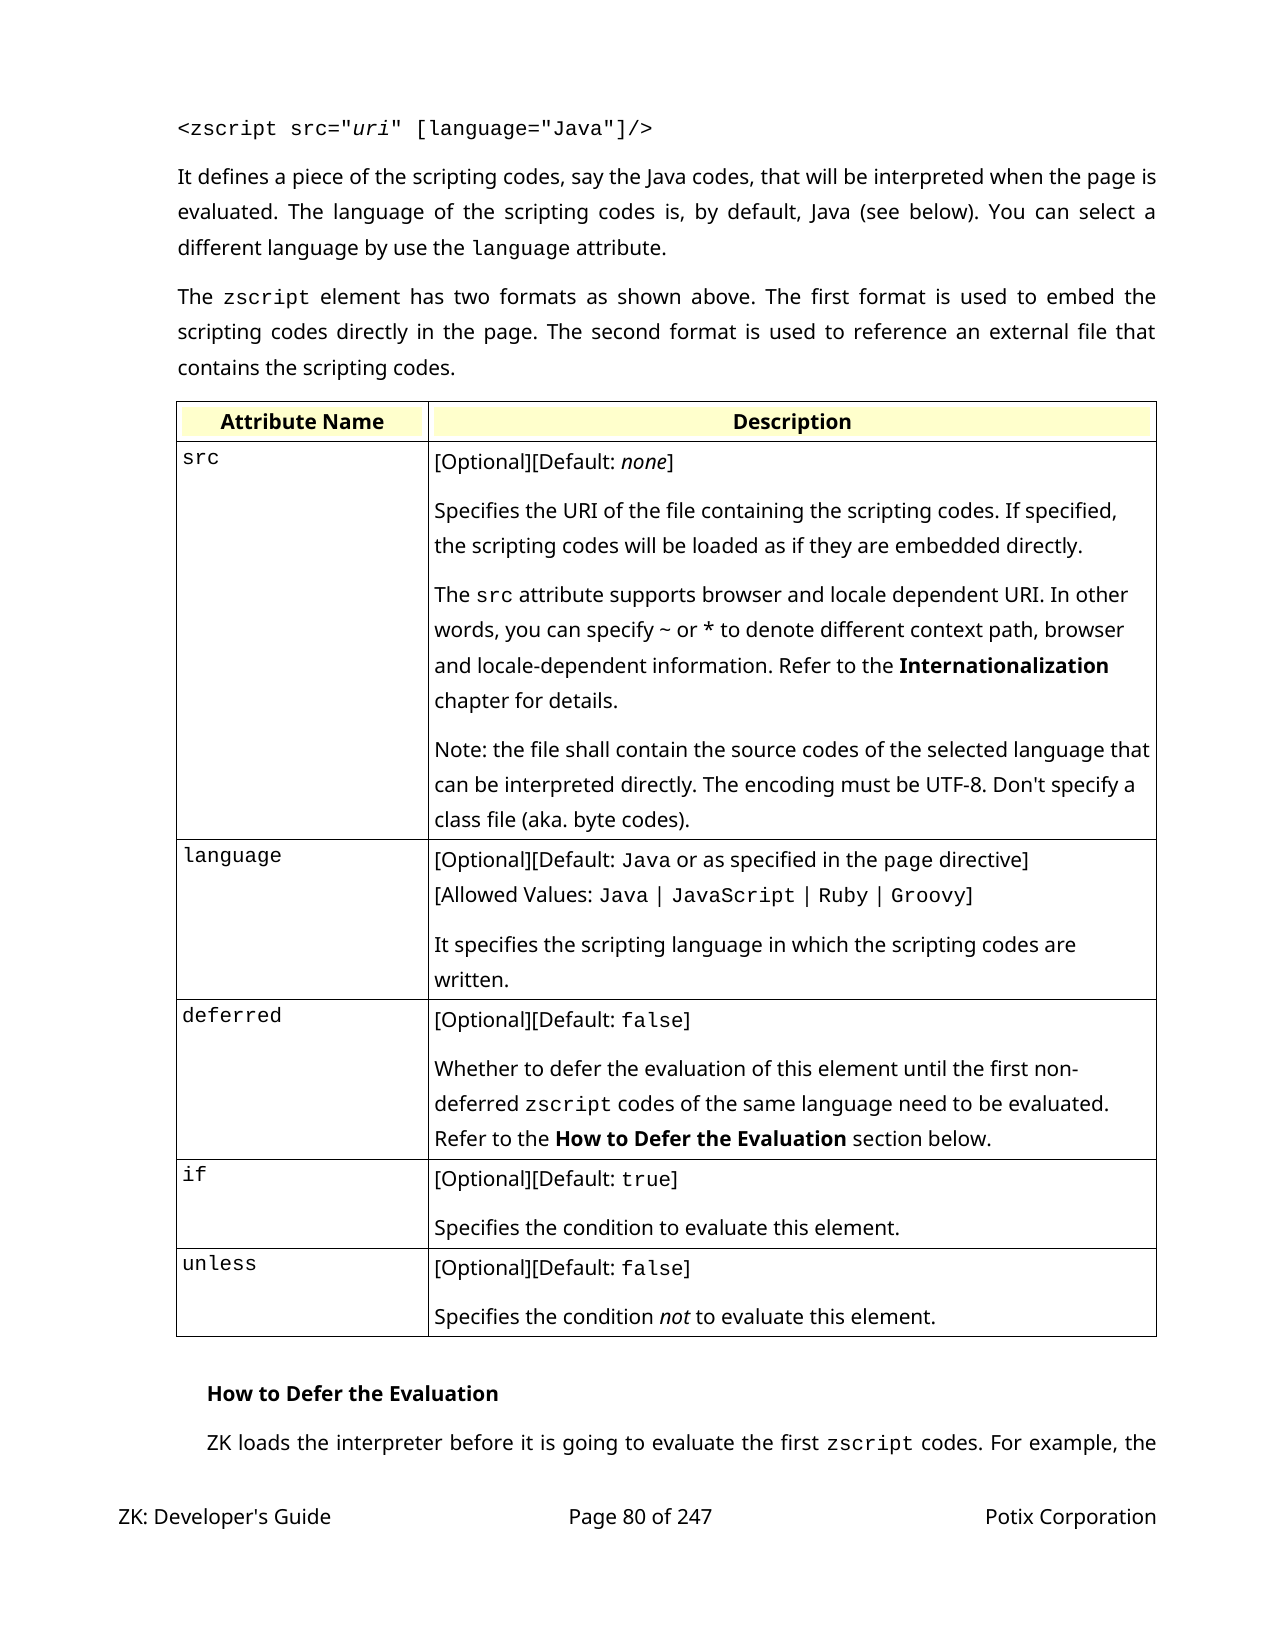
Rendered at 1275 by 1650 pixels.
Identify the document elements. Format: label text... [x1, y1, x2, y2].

table_cell [Optional][Default: Java or as specified in the page directive] [Allowed Values: Java | JavaScript | Ruby | Groovy] It specifies the scripting language in which the scripting codes are written. [429, 840, 1156, 999]
subtitle How to Defer the Evaluation [207, 1379, 1157, 1407]
text ZK loads the interpreter before it is going to evaluate the first zscript codes. For example, the [207, 1428, 1157, 1456]
table_cell deferred [177, 1000, 428, 1159]
table_cell language [177, 840, 428, 999]
table_header Attribute Name [177, 402, 428, 441]
table_cell [Optional][Default: true] Specifies the condition to evaluate this element. [429, 1160, 1156, 1248]
table_cell if [177, 1160, 428, 1248]
table_cell [Optional][Default: false] Whether to defer the evaluation of this element until the first non-deferred zscript codes of the same language need to be evaluated. Refer to the How to Defer the Evaluation section below. [429, 1000, 1156, 1159]
table_cell unless [177, 1249, 428, 1336]
table_cell [Optional][Default: false] Specifies the condition not to evaluate this element. [429, 1249, 1156, 1336]
table_header Description [429, 402, 1156, 441]
table_cell src [177, 442, 428, 839]
text It defines a piece of the scripting codes, say the Java codes, that will be interpreted when the page is evaluated. The language of the scripting codes is, by default, Java (see below). You can select a different language by use the language attribute. [177, 162, 1157, 261]
text <zscript src="uri" [language="Java"]/> [177, 118, 1157, 142]
table_cell [Optional][Default: none] Specifies the URI of the file containing the scripting codes. If specified, the scripting codes will be loaded as if they are embedded directly. The src attribute supports browser and locale dependent URI. In other words, you can specify ~ or * to denote different context path, browser and locale-dependent information. Refer to the Internationalization chapter for details. Note: the file shall contain the source codes of the selected language that can be interpreted directly. The encoding must be UTF-8. Don't specify a class file (aka. byte codes). [429, 442, 1156, 839]
text The zscript element has two formats as shown above. The first format is used to embed the scripting codes directly in the page. The second format is used to reference an external file that contains the scripting codes. [177, 282, 1157, 381]
